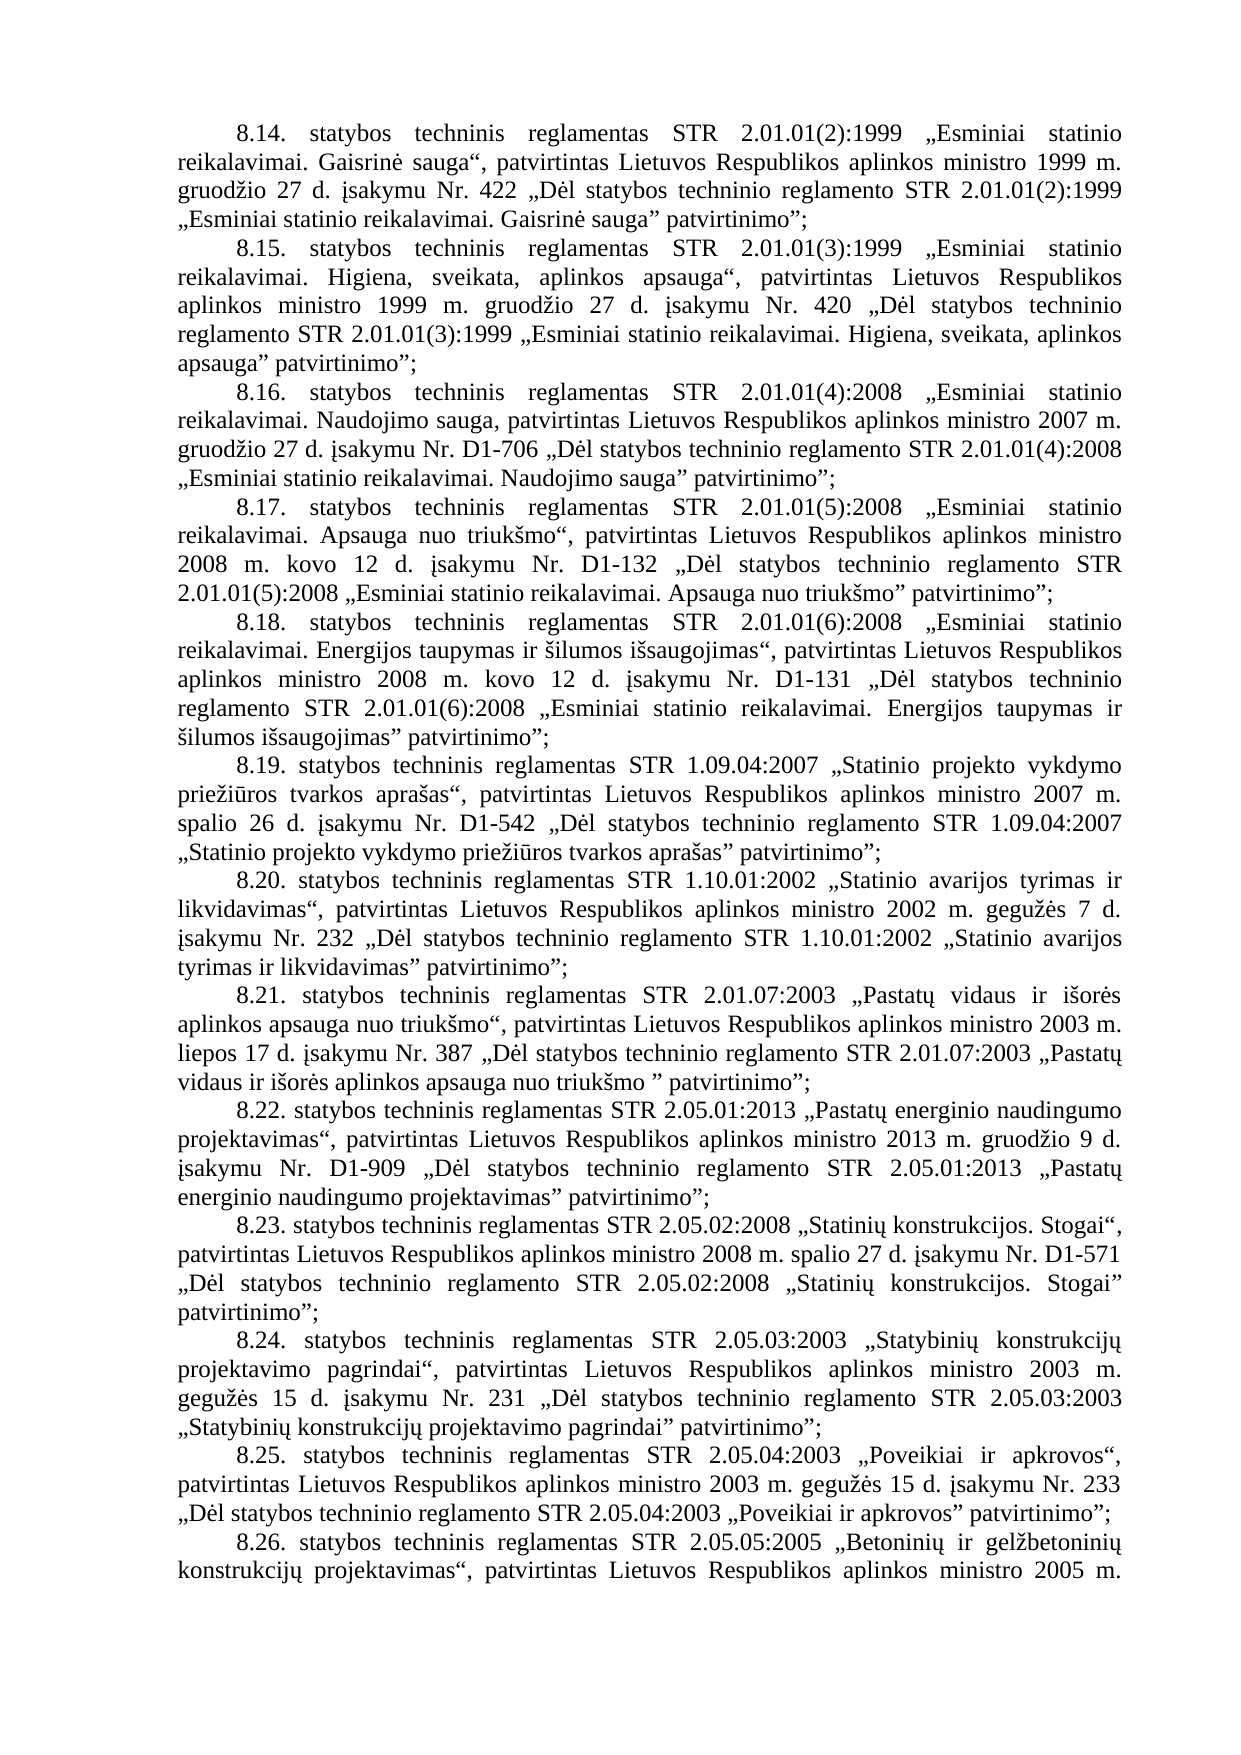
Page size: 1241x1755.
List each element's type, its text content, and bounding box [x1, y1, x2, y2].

text 8.20. statybos techninis reglamentas STR 1.10.01:2002 „Statinio avarijos tyrimas ir likvidavimas“, patvirtintas Lietuvos Respublikos aplinkos ministro 2002 m. gegužės 7 d. įsakymu Nr. 232 „Dėl statybos techninio reglamento STR 1.10.01:2002 „Statinio avarijos tyrimas ir likvidavimas” patvirtinimo”; [177, 866, 1122, 981]
text 8.14. statybos techninis reglamentas STR 2.01.01(2):1999 „Esminiai statinio reikalavimai. Gaisrinė sauga“, patvirtintas Lietuvos Respublikos aplinkos ministro 1999 m. gruodžio 27 d. įsakymu Nr. 422 „Dėl statybos techninio reglamento STR 2.01.01(2):1999 „Esminiai statinio reikalavimai. Gaisrinė sauga” patvirtinimo”; [177, 118, 1122, 233]
text 8.18. statybos techninis reglamentas STR 2.01.01(6):2008 „Esminiai statinio reikalavimai. Energijos taupymas ir šilumos išsaugojimas“, patvirtintas Lietuvos Respublikos aplinkos ministro 2008 m. kovo 12 d. įsakymu Nr. D1-131 „Dėl statybos techninio reglamento STR 2.01.01(6):2008 „Esminiai statinio reikalavimai. Energijos taupymas ir šilumos išsaugojimas” patvirtinimo”; [177, 607, 1122, 751]
text 8.25. statybos techninis reglamentas STR 2.05.04:2003 „Poveikiai ir apkrovos“, patvirtintas Lietuvos Respublikos aplinkos ministro 2003 m. gegužės 15 d. įsakymu Nr. 233 „Dėl statybos techninio reglamento STR 2.05.04:2003 „Poveikiai ir apkrovos” patvirtinimo”; [177, 1441, 1122, 1527]
text 8.26. statybos techninis reglamentas STR 2.05.05:2005 „Betoninių ir gelžbetoninių konstrukcijų projektavimas“, patvirtintas Lietuvos Respublikos aplinkos ministro 2005 m. [177, 1527, 1122, 1584]
text 8.22. statybos techninis reglamentas STR 2.05.01:2013 „Pastatų energinio naudingumo projektavimas“, patvirtintas Lietuvos Respublikos aplinkos ministro 2013 m. gruodžio 9 d. įsakymu Nr. D1-909 „Dėl statybos techninio reglamento STR 2.05.01:2013 „Pastatų energinio naudingumo projektavimas” patvirtinimo”; [177, 1096, 1122, 1211]
text 8.17. statybos techninis reglamentas STR 2.01.01(5):2008 „Esminiai statinio reikalavimai. Apsauga nuo triukšmo“, patvirtintas Lietuvos Respublikos aplinkos ministro 2008 m. kovo 12 d. įsakymu Nr. D1-132 „Dėl statybos techninio reglamento STR 2.01.01(5):2008 „Esminiai statinio reikalavimai. Apsauga nuo triukšmo” patvirtinimo”; [177, 492, 1122, 607]
text 8.23. statybos techninis reglamentas STR 2.05.02:2008 „Statinių konstrukcijos. Stogai“, patvirtintas Lietuvos Respublikos aplinkos ministro 2008 m. spalio 27 d. įsakymu Nr. D1-571 „Dėl statybos techninio reglamento STR 2.05.02:2008 „Statinių konstrukcijos. Stogai” patvirtinimo”; [177, 1211, 1122, 1326]
text 8.21. statybos techninis reglamentas STR 2.01.07:2003 „Pastatų vidaus ir išorės aplinkos apsauga nuo triukšmo“, patvirtintas Lietuvos Respublikos aplinkos ministro 2003 m. liepos 17 d. įsakymu Nr. 387 „Dėl statybos techninio reglamento STR 2.01.07:2003 „Pastatų vidaus ir išorės aplinkos apsauga nuo triukšmo ” patvirtinimo”; [177, 981, 1122, 1096]
text 8.24. statybos techninis reglamentas STR 2.05.03:2003 „Statybinių konstrukcijų projektavimo pagrindai“, patvirtintas Lietuvos Respublikos aplinkos ministro 2003 m. gegužės 15 d. įsakymu Nr. 231 „Dėl statybos techninio reglamento STR 2.05.03:2003 „Statybinių konstrukcijų projektavimo pagrindai” patvirtinimo”; [177, 1326, 1122, 1441]
text 8.19. statybos techninis reglamentas STR 1.09.04:2007 „Statinio projekto vykdymo priežiūros tvarkos aprašas“, patvirtintas Lietuvos Respublikos aplinkos ministro 2007 m. spalio 26 d. įsakymu Nr. D1-542 „Dėl statybos techninio reglamento STR 1.09.04:2007 „Statinio projekto vykdymo priežiūros tvarkos aprašas” patvirtinimo”; [177, 751, 1122, 866]
text 8.15. statybos techninis reglamentas STR 2.01.01(3):1999 „Esminiai statinio reikalavimai. Higiena, sveikata, aplinkos apsauga“, patvirtintas Lietuvos Respublikos aplinkos ministro 1999 m. gruodžio 27 d. įsakymu Nr. 420 „Dėl statybos techninio reglamento STR 2.01.01(3):1999 „Esminiai statinio reikalavimai. Higiena, sveikata, aplinkos apsauga” patvirtinimo”; [177, 233, 1122, 377]
text 8.16. statybos techninis reglamentas STR 2.01.01(4):2008 „Esminiai statinio reikalavimai. Naudojimo sauga, patvirtintas Lietuvos Respublikos aplinkos ministro 2007 m. gruodžio 27 d. įsakymu Nr. D1-706 „Dėl statybos techninio reglamento STR 2.01.01(4):2008 „Esminiai statinio reikalavimai. Naudojimo sauga” patvirtinimo”; [177, 377, 1122, 492]
